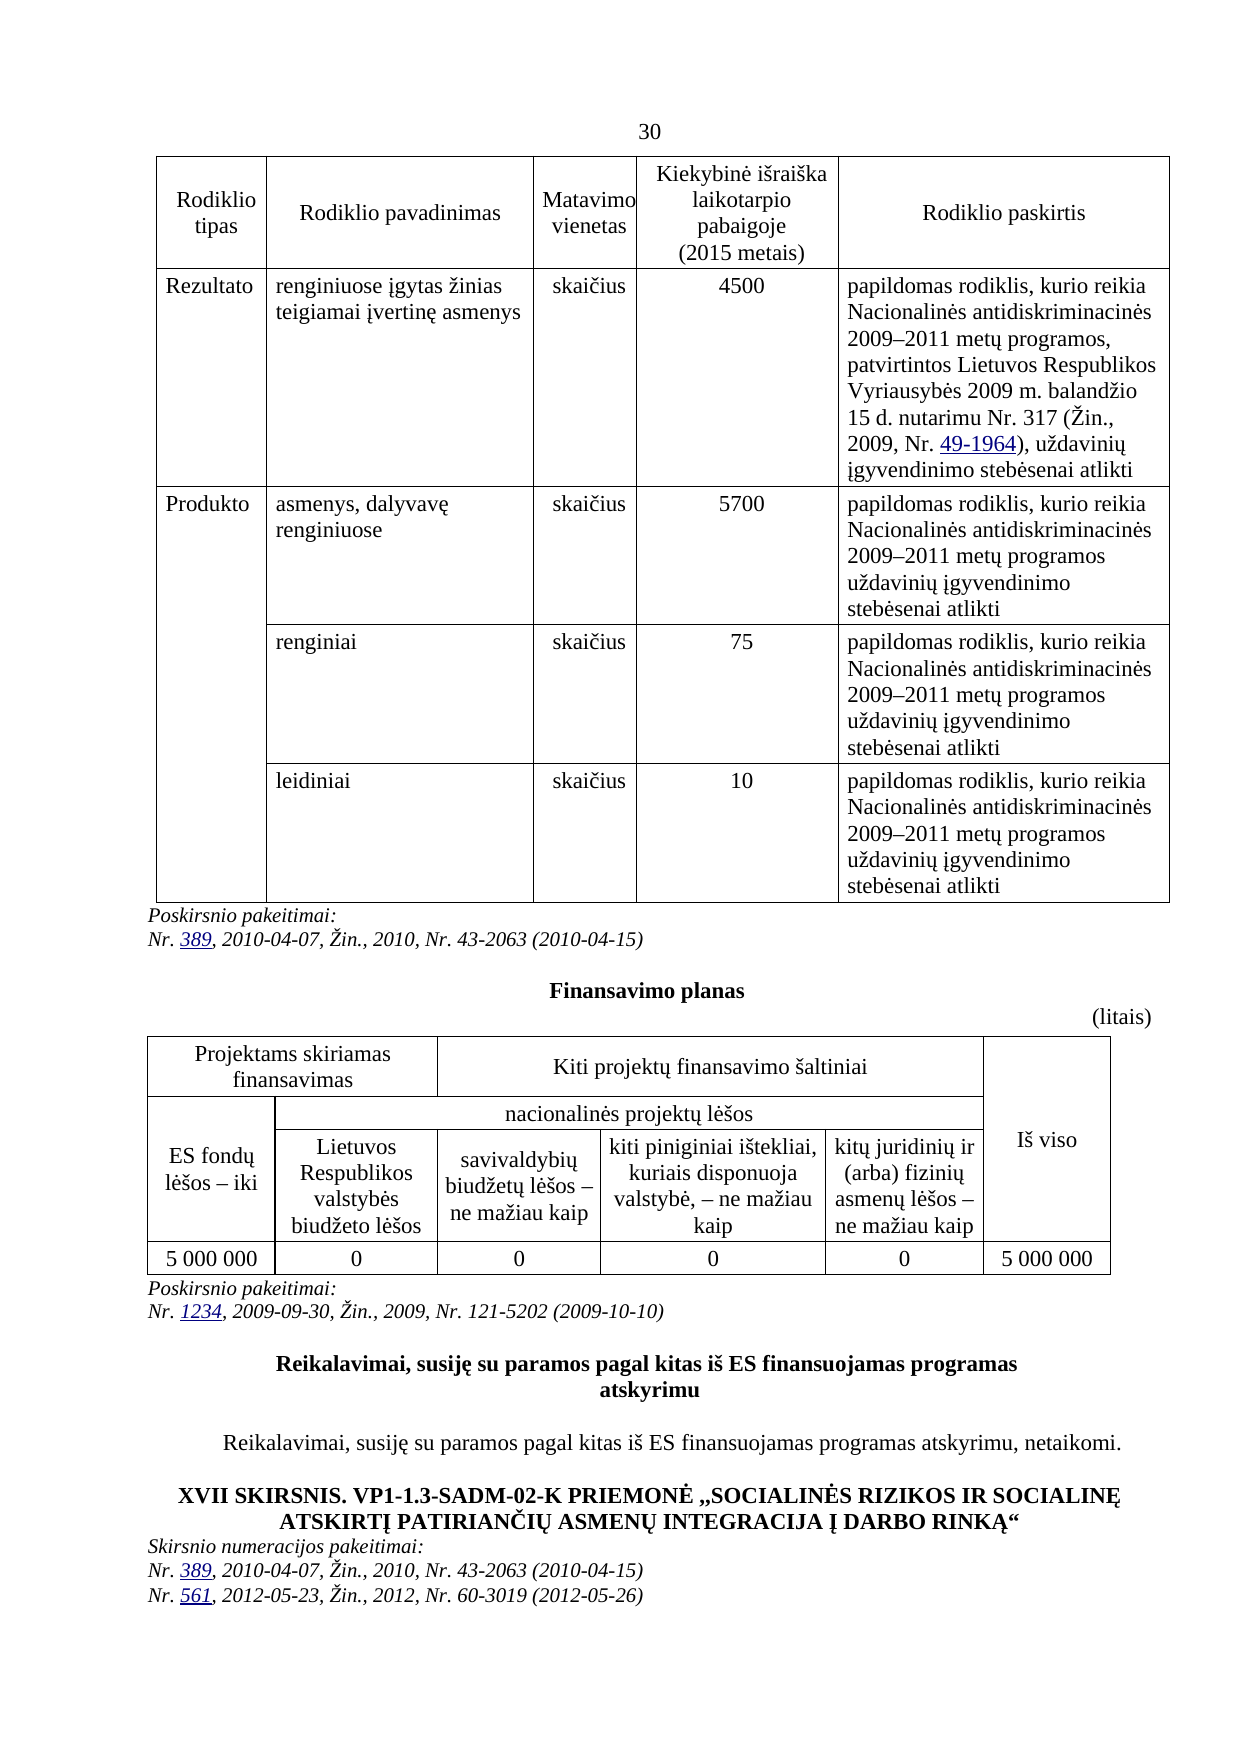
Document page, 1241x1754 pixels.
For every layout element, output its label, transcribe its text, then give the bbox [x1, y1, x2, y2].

text Nr. 561, 2012-05-23, Žin., 2012, Nr. 60-3019 (2012-05-26) [148, 1582, 1152, 1607]
text Skirsnio numeracijos pakeitimai: [148, 1534, 1152, 1558]
table_cell 0 [601, 1242, 825, 1274]
table_cell papildomas rodiklis, kurio reikia Nacionalinės antidiskriminacinės 2009–2011 metų programos, patvirtintos Lietuvos Respublikos Vyriausybės 2009 m. balandžio 15 d. nutarimu Nr. 317 (Žin., 2009, Nr. 49-1964), uždavinių įgyvendinimo stebėsenai atlikti [839, 269, 1169, 486]
table_cell renginiai [267, 625, 533, 763]
table_cell Lietuvos Respublikos valstybės biudžeto lėšos [276, 1130, 437, 1241]
table_cell kitų juridinių ir (arba) fizinių asmenų lėšos – ne mažiau kaip [826, 1130, 983, 1241]
table_cell skaičius [534, 764, 636, 902]
text Nr. 389, 2010-04-07, Žin., 2010, Nr. 43-2063 (2010-04-15) [148, 927, 1152, 951]
table_cell 5 000 000 [984, 1242, 1110, 1274]
table_cell skaičius [534, 487, 636, 624]
table_cell asmenys, dalyvavę renginiuose [267, 487, 533, 624]
table_cell ES fondų lėšos – iki [148, 1097, 274, 1241]
table_header Rodiklio tipas [157, 157, 266, 268]
table_header Kiekybinė išraiška laikotarpio pabaigoje (2015 metais) [637, 157, 838, 268]
table_cell 10 [637, 764, 838, 902]
table_cell nacionalinės projektų lėšos [276, 1097, 983, 1129]
table_cell papildomas rodiklis, kurio reikia Nacionalinės antidiskriminacinės 2009–2011 metų programos uždavinių įgyvendinimo stebėsenai atlikti [839, 764, 1169, 902]
table_header Rodiklio paskirtis [839, 157, 1169, 268]
table_cell papildomas rodiklis, kurio reikia Nacionalinės antidiskriminacinės 2009–2011 metų programos uždavinių įgyvendinimo stebėsenai atlikti [839, 625, 1169, 763]
subtitle XVII SKIRSNIS. VP1-1.3-SADM-02-K PRIEMONĖ ,,SOCIALINĖS RIZIKOS IR SOCIALINĘ ATSKIRTĮ PATIRIANČIŲ ASMENŲ INTEGRACIJA Į DARBO RINKĄ“ [148, 1482, 1152, 1534]
table_cell 0 [438, 1242, 600, 1274]
table_cell Produkto [157, 487, 266, 902]
table_header Kiti projektų finansavimo šaltiniai [438, 1037, 983, 1096]
table_cell 0 [276, 1242, 437, 1274]
table_header Iš viso [984, 1037, 1110, 1241]
text (litais) [148, 1003, 1152, 1030]
text Poskirsnio pakeitimai: [148, 1275, 1152, 1299]
table_cell Rezultato [157, 269, 266, 486]
table_cell skaičius [534, 625, 636, 763]
table_cell 5 000 000 [148, 1242, 274, 1274]
table_cell 75 [637, 625, 838, 763]
table_cell savivaldybių biudžetų lėšos – ne mažiau kaip [438, 1130, 600, 1241]
text Finansavimo planas [148, 977, 1152, 1003]
table_cell kiti piniginiai ištekliai, kuriais disponuoja valstybė, – ne mažiau kaip [601, 1130, 825, 1241]
text Nr. 389, 2010-04-07, Žin., 2010, Nr. 43-2063 (2010-04-15) [148, 1558, 1152, 1582]
table_header Matavimo vienetas [534, 157, 636, 268]
table_cell papildomas rodiklis, kurio reikia Nacionalinės antidiskriminacinės 2009–2011 metų programos uždavinių įgyvendinimo stebėsenai atlikti [839, 487, 1169, 624]
table_cell renginiuose įgytas žinias teigiamai įvertinę asmenys [267, 269, 533, 486]
table_cell 0 [826, 1242, 983, 1274]
text Reikalavimai, susiję su paramos pagal kitas iš ES finansuojamas programas atskyrimu, netaikomi. [148, 1429, 1152, 1455]
table_header Projektams skiriamas finansavimas [148, 1037, 437, 1096]
table_cell skaičius [534, 269, 636, 486]
table_cell 5700 [637, 487, 838, 624]
table_cell 4500 [637, 269, 838, 486]
text Poskirsnio pakeitimai: [148, 903, 1152, 927]
text Nr. 1234, 2009-09-30, Žin., 2009, Nr. 121-5202 (2009-10-10) [148, 1299, 1152, 1323]
table_cell leidiniai [267, 764, 533, 902]
table_header Rodiklio pavadinimas [267, 157, 533, 268]
text Reikalavimai, susiję su paramos pagal kitas iš ES finansuojamas programas atskyrimu [148, 1350, 1152, 1403]
